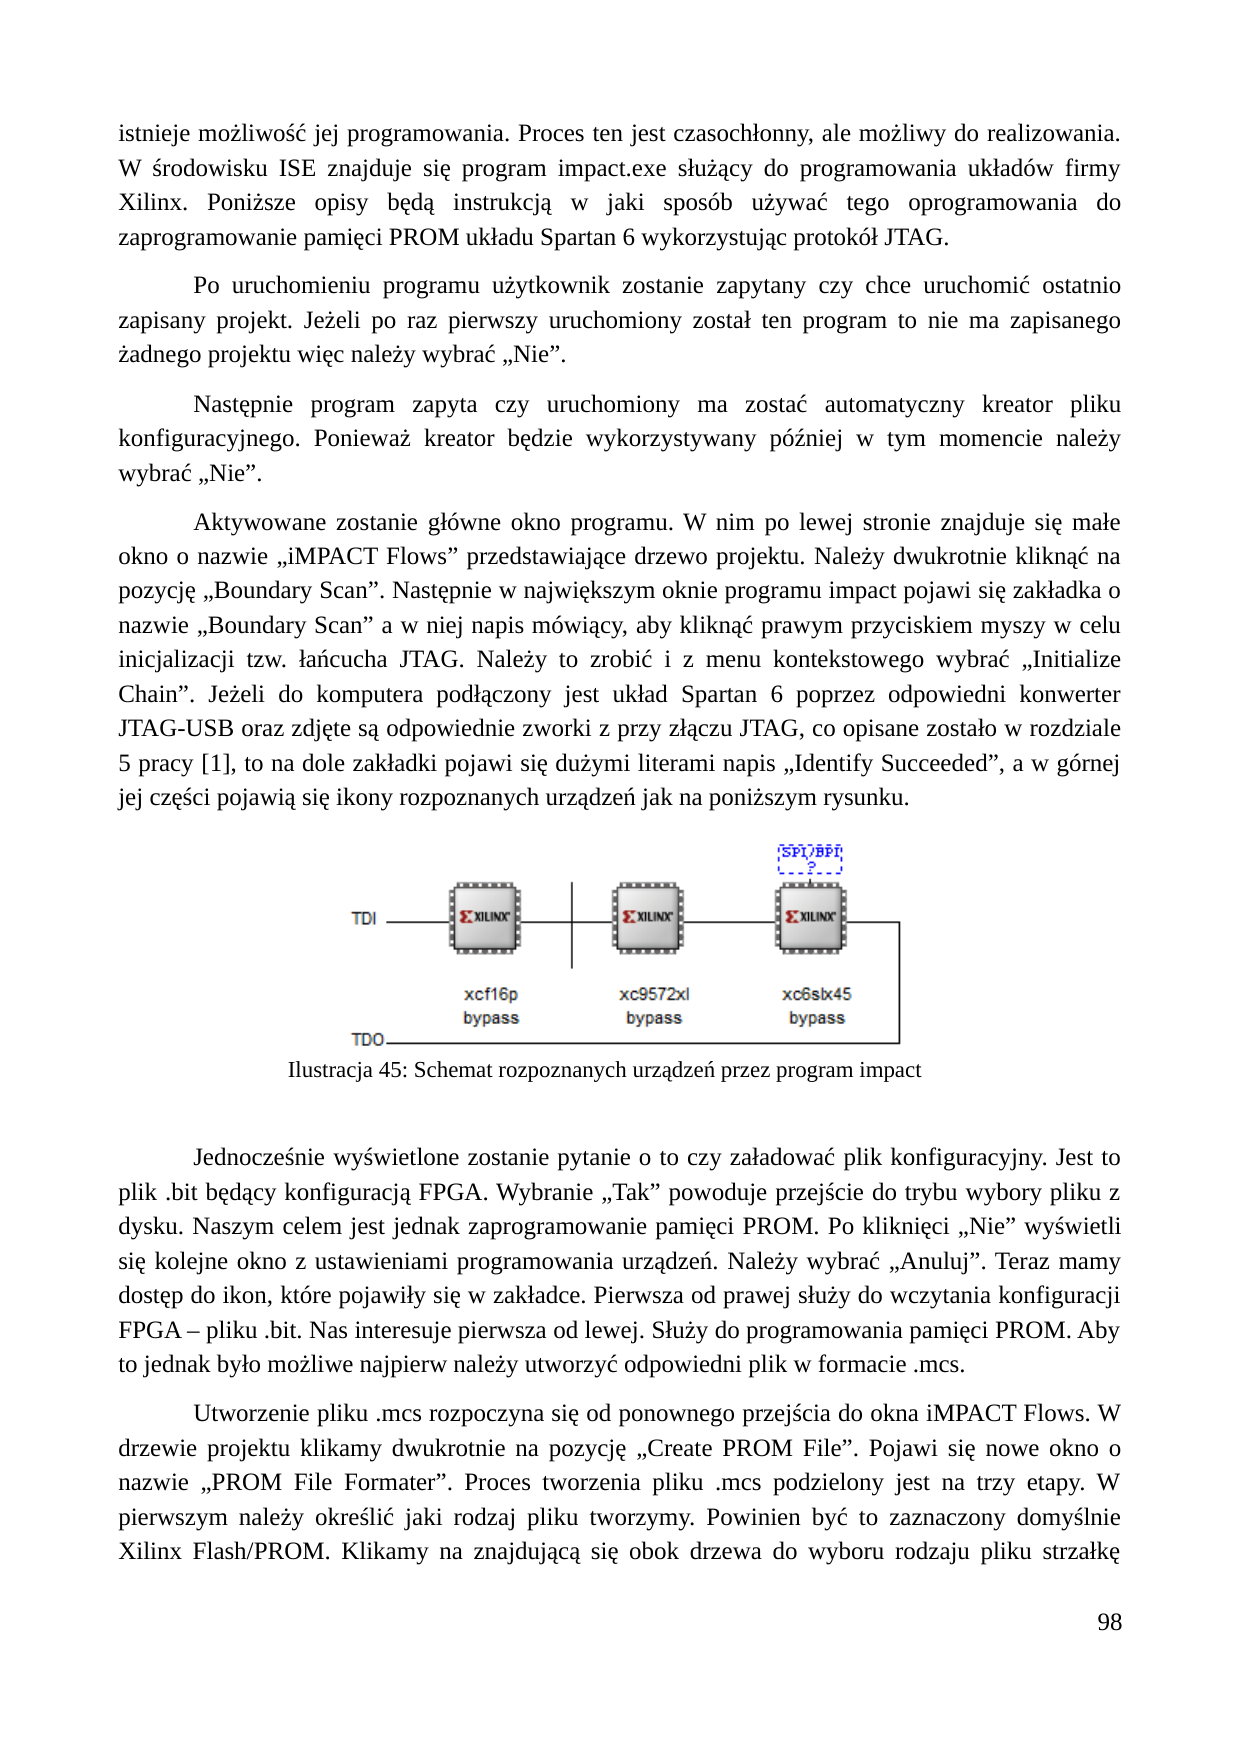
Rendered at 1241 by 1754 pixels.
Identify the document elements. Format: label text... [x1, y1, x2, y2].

text istnieje możliwość jej programowania. Proces ten jest czasochłonny, ale możliwy do realizowania. W środowisku ISE znajduje się program impact.exe służący do programowania układów firmy Xilinx. Poniższe opisy będą instrukcją w jaki sposób używać tego oprogramowania do zaprogramowanie pamięci PROM układu Spartan 6 wykorzystując protokół JTAG. [118, 118, 1122, 250]
text Jednocześnie wyświetlone zostanie pytanie o to czy załadować plik konfiguracyjny. Jest to plik .bit będący konfiguracją FPGA. Wybranie „Tak” powoduje przejście do trybu wybory pliku z dysku. Naszym celem jest jednak zaprogramowanie pamięci PROM. Po kliknięci „Nie” wyświetli się kolejne okno z ustawieniami programowania urządzeń. Należy wybrać „Anuluj”. Teraz mamy dostęp do ikon, które pojawiły się w zakładce. Pierwsza od prawej służy do wczytania konfiguracji FPGA – pliku .bit. Nas interesuje pierwsza od lewej. Służy do programowania pamięci PROM. Aby to jednak było możliwe najpierw należy utworzyć odpowiedni plik w formacie .mcs. [118, 1142, 1122, 1378]
text Utworzenie pliku .mcs rozpoczyna się od ponownego przejścia do okna iMPACT Flows. W drzewie projektu klikamy dwukrotnie na pozycję „Create PROM File”. Pojawi się nowe okno o nazwie „PROM File Formater”. Proces tworzenia pliku .mcs podzielony jest na trzy etapy. W pierwszym należy określić jaki rodzaj pliku tworzymy. Powinien być to zaznaczony domyślnie Xilinx Flash/PROM. Klikamy na znajdującą się obok drzewa do wyboru rodzaju pliku strzałkę [118, 1398, 1122, 1565]
picture [327, 844, 913, 1057]
text Następnie program zapyta czy uruchomiony ma zostać automatyczny kreator pliku konfiguracyjnego. Ponieważ kreator będzie wykorzystywany później w tym momencie należy wybrać „Nie”. [118, 389, 1122, 486]
text Aktywowane zostanie główne okno programu. W nim po lewej stronie znajduje się małe okno o nazwie „iMPACT Flows” przedstawiające drzewo projektu. Należy dwukrotnie kliknąć na pozycję „Boundary Scan”. Następnie w największym oknie programu impact pojawi się zakładka o nazwie „Boundary Scan” a w niej napis mówiący, aby kliknąć prawym przyciskiem myszy w celu inicjalizacji tzw. łańcucha JTAG. Należy to zrobić i z menu kontekstowego wybrać „Initialize Chain”. Jeżeli do komputera podłączony jest układ Spartan 6 poprzez odpowiedni konwerter JTAG-USB oraz zdjęte są odpowiednie zworki z przy złączu JTAG, co opisane zostało w rozdziale 5 pracy [1], to na dole zakładki pojawi się dużymi literami napis „Identify Succeeded”, a w górnej jej części pojawią się ikony rozpoznanych urządzeń jak na poniższym rysunku. [118, 507, 1122, 811]
text Po uruchomieniu programu użytkownik zostanie zapytany czy chce uruchomić ostatnio zapisany projekt. Jeżeli po raz pierwszy uruchomiony został ten program to nie ma zapisanego żadnego projektu więc należy wybrać „Nie”. [118, 271, 1122, 368]
text Ilustracja 45: Schemat rozpoznanych urządzeń przez program impact [288, 844, 953, 1083]
